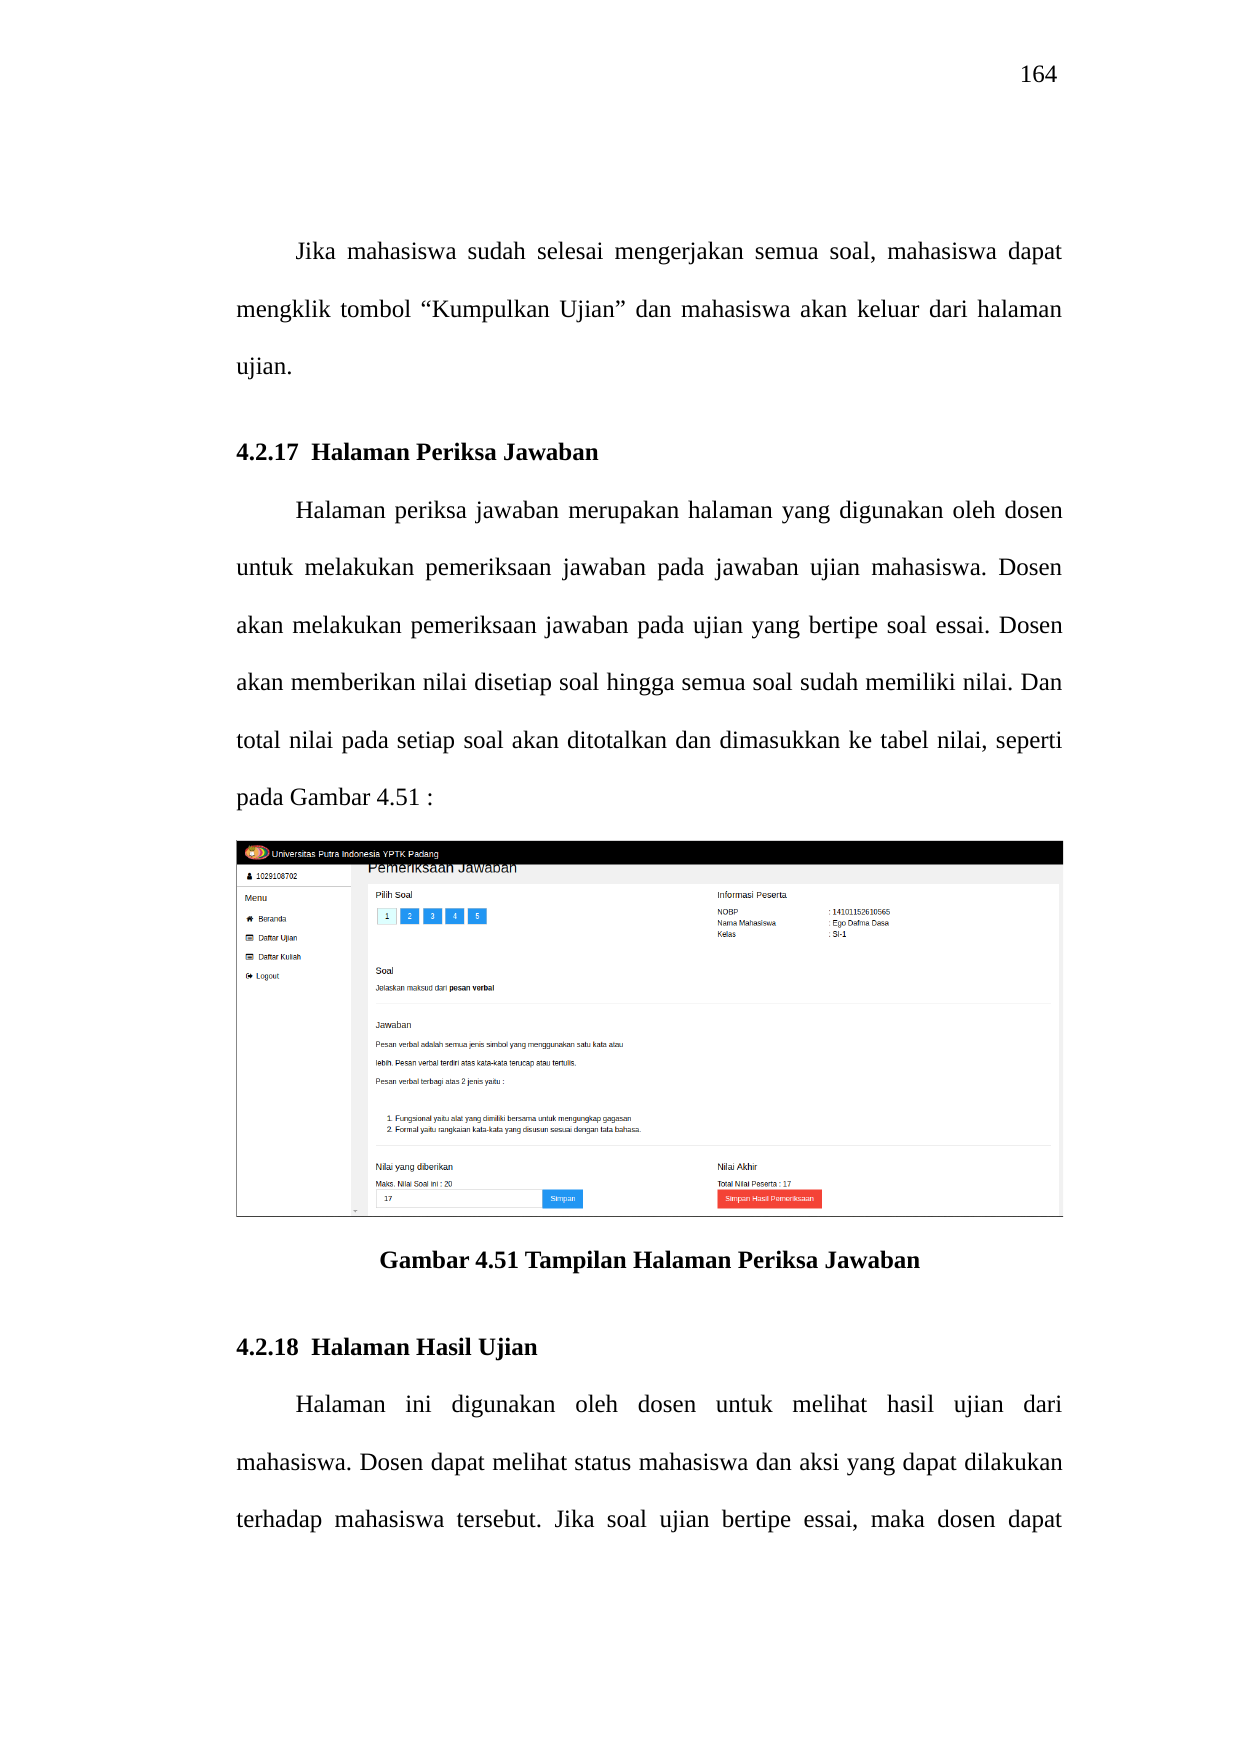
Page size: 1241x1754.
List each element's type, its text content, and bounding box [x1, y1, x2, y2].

subtitle Halaman Hasil Ujian [236, 1332, 1063, 1360]
text Jika mahasiswa sudah selesai mengerjakan semua soal, mahasiswa dapat mengklik tombol “Kumpulkan Ujian” dan mahasiswa akan keluar dari halaman ujian. [236, 236, 1063, 380]
text Halaman ini digunakan oleh dosen untuk melihat hasil ujian dari mahasiswa. Dosen dapat melihat status mahasiswa dan aksi yang dapat dilakukan terhadap mahasiswa tersebut. Jika soal ujian bertipe essai, maka dosen dapat [236, 1389, 1063, 1533]
text Halaman periksa jawaban merupakan halaman yang digunakan oleh dosen untuk melakukan pemeriksaan jawaban pada jawaban ujian mahasiswa. Dosen akan melakukan pemeriksaan jawaban pada ujian yang bertipe soal essai. Dosen akan memberikan nilai disetiap soal hingga semua soal sudah memiliki nilai. Dan total nilai pada setiap soal akan ditotalkan dan dimasukkan ke tabel nilai, seperti pada Gambar 4.51 : [236, 495, 1063, 811]
subtitle Halaman Periksa Jawaban [236, 437, 1063, 466]
text Gambar 4.51 Tampilan Halaman Periksa Jawaban [236, 1217, 1063, 1274]
picture [236, 840, 1064, 1217]
